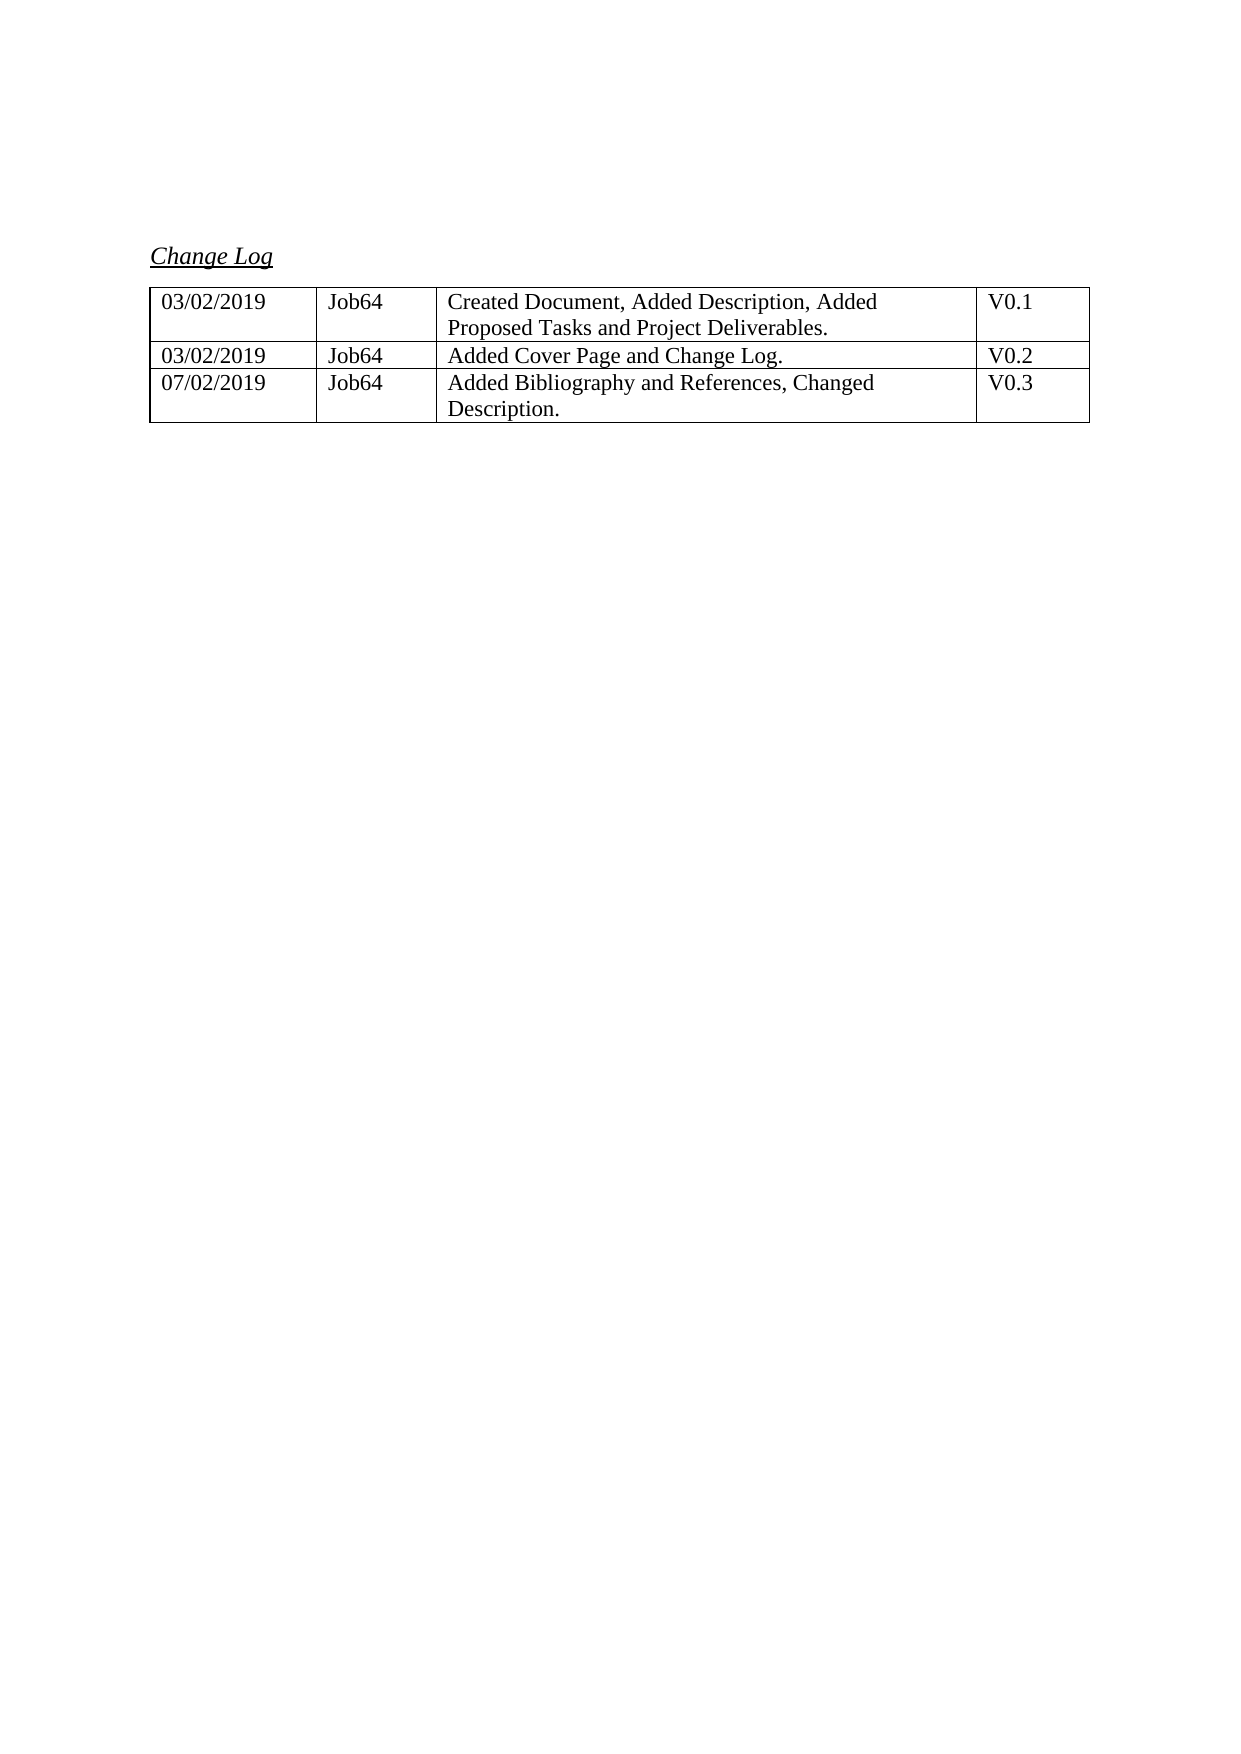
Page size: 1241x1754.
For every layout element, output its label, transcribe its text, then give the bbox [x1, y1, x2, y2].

table_cell Added Bibliography and References, Changed Description. [437, 369, 976, 422]
table_cell Job64 [317, 369, 436, 422]
table_cell V0.3 [977, 369, 1089, 422]
table_header Job64 [317, 288, 436, 341]
table_cell 07/02/2019 [151, 369, 316, 422]
table_header Created Document, Added Description, Added Proposed Tasks and Project Deliverables. [437, 288, 976, 341]
table_cell 03/02/2019 [151, 342, 316, 368]
text Change Log [150, 241, 1090, 270]
table_cell V0.2 [977, 342, 1089, 368]
table_cell Added Cover Page and Change Log. [437, 342, 976, 368]
table_header 03/02/2019 [151, 288, 316, 341]
table_header V0.1 [977, 288, 1089, 341]
table_cell Job64 [317, 342, 436, 368]
